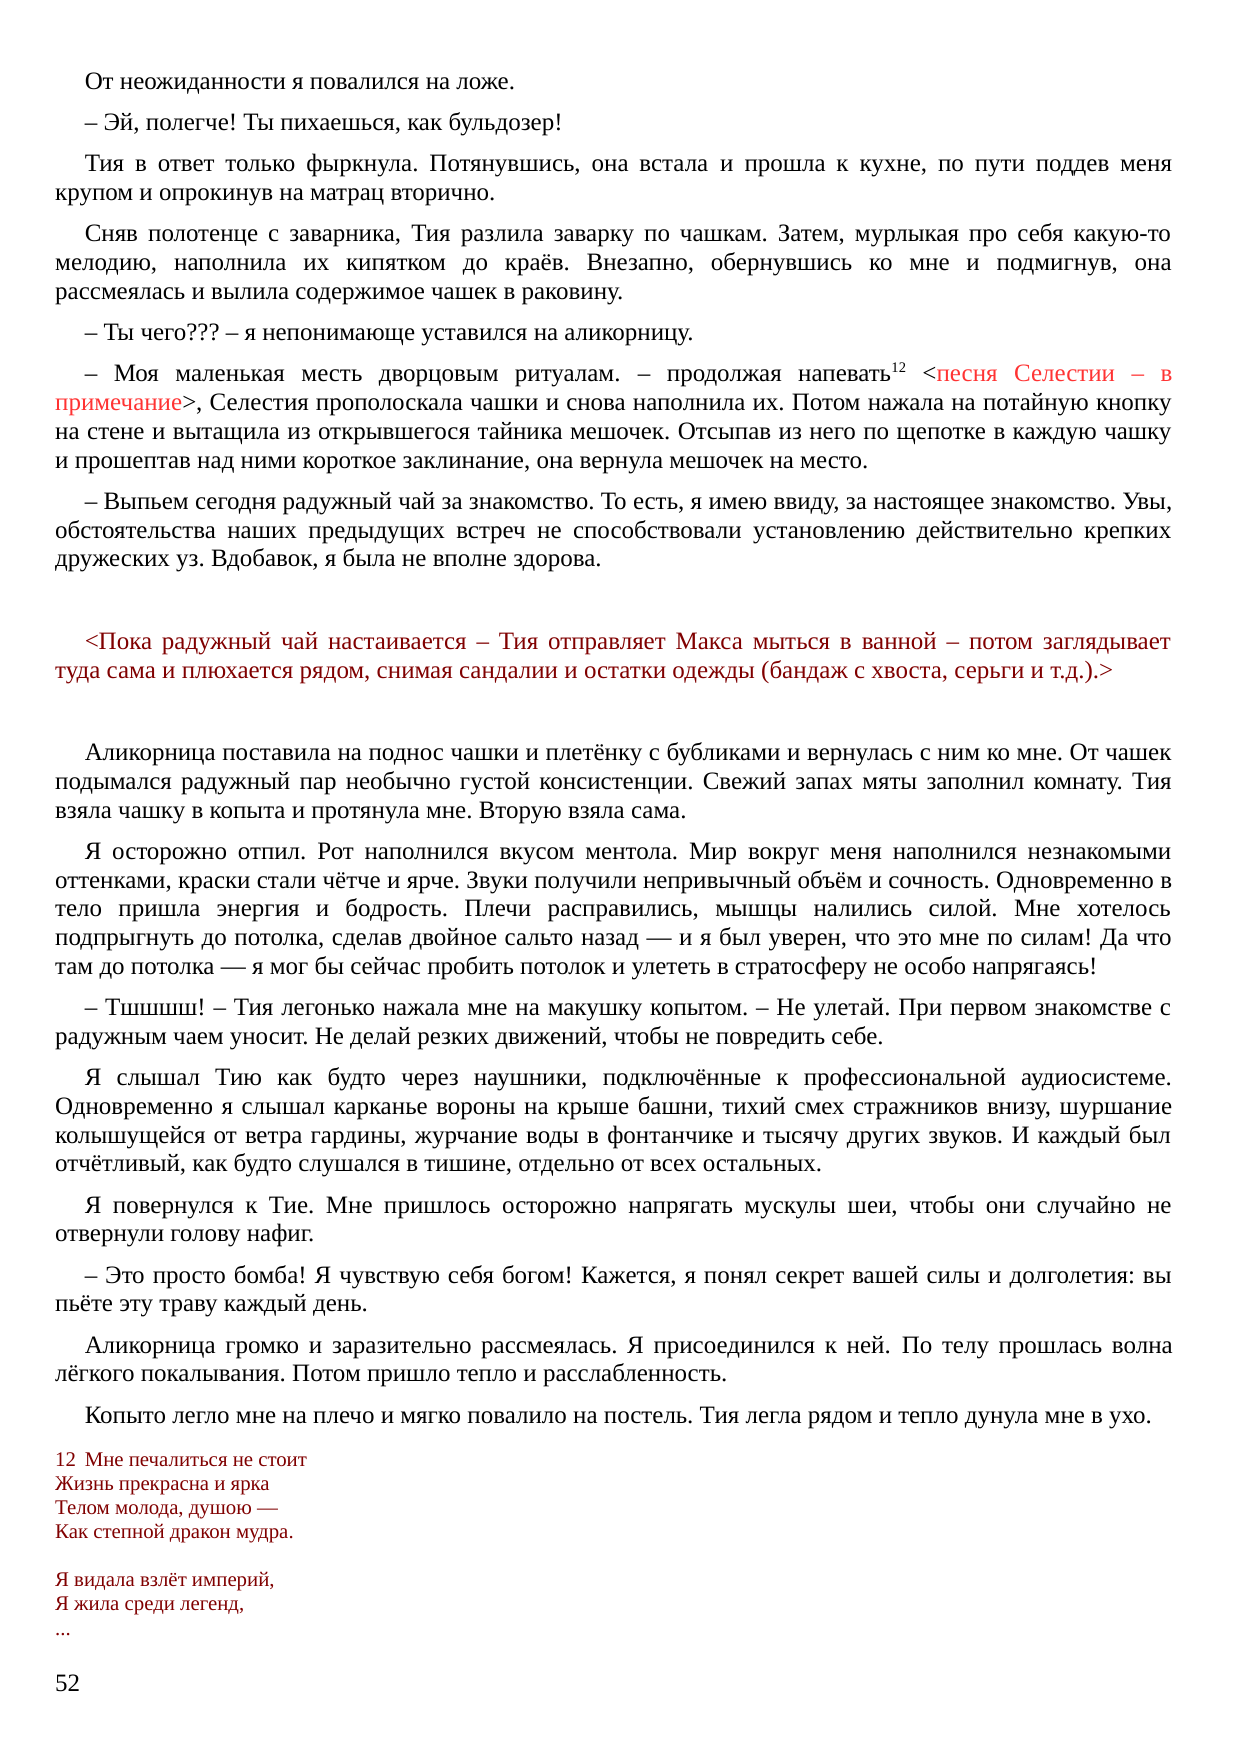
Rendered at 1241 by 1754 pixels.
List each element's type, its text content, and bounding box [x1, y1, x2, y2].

text – Эй, полегче! Ты пихаешься, как бульдозер! [55, 107, 1173, 136]
text Аликорница поставила на поднос чашки и плетёнку с бубликами и вернулась с ним ко мне. От чашек подымался радужный пар необычно густой консистенции. Свежий запах мяты заполнил комнату. Тия взяла чашку в копыта и протянула мне. Вторую взяла сама. [55, 737, 1173, 823]
text <Пока радужный чай настаивается – Тия отправляет Макса мыться в ванной – потом заглядывает туда сама и плюхается рядом, снимая сандалии и остатки одежды (бандаж с хвоста, серьги и т.д.).> [55, 626, 1173, 683]
text Сняв полотенце с заварника, Тия разлила заварку по чашкам. Затем, мурлыкая про себя какую-то мелодию, наполнила их кипятком до краёв. Внезапно, обернувшись ко мне и подмигнув, она рассмеялась и вылила содержимое чашек в раковину. [55, 218, 1173, 305]
text – Ты чего??? – я непонимающе уставился на аликорницу. [55, 317, 1173, 346]
text Я слышал Тию как будто через наушники, подключённые к профессиональной аудиосистеме. Одновременно я слышал карканье вороны на крыше башни, тихий смех стражников внизу, шуршание колышущейся от ветра гардины, журчание воды в фонтанчике и тысячу других звуков. И каждый был отчётливый, как будто слушался в тишине, отдельно от всех остальных. [55, 1062, 1173, 1177]
text Я осторожно отпил. Рот наполнился вкусом ментола. Мир вокруг меня наполнился незнакомыми оттенками, краски стали чётче и ярче. Звуки получили непривычный объём и сочность. Одновременно в тело пришла энергия и бодрость. Плечи расправились, мышцы налились силой. Мне хотелось подпрыгнуть до потолка, сделав двойное сальто назад — и я был уверен, что это мне по силам! Да что там до потолка — я мог бы сейчас пробить потолок и улететь в стратосферу не особо напрягаясь! [55, 836, 1173, 980]
text – Тшшшш! – Тия легонько нажала мне на макушку копытом. – Не улетай. При первом знакомстве с радужным чаем уносит. Не делай резких движений, чтобы не повредить себе. [55, 992, 1173, 1050]
text От неожиданности я повалился на ложе. [55, 66, 1173, 95]
text Мне печалиться не стоит [55, 1447, 1173, 1471]
text – Выпьем сегодня радужный чай за знакомство. То есть, я имею ввиду, за настоящее знакомство. Увы, обстоятельства наших предыдущих встреч не способствовали установлению действительно крепких дружеских уз. Вдобавок, я была не вполне здорова. [55, 486, 1173, 572]
text Как степной дракон мудра. [55, 1519, 1173, 1543]
text Аликорница громко и заразительно рассмеялась. Я присоединился к ней. По телу прошлась волна лёгкого покалывания. Потом пришло тепло и расслабленность. [55, 1330, 1173, 1387]
text Я жила среди легенд, [55, 1591, 1173, 1615]
text – Моя маленькая месть дворцовым ритуалам. – продолжая напевать <песня Селестии – в примечание>, Селестия прополоскала чашки и снова наполнила их. Потом нажала на потайную кнопку на стене и вытащила из открывшегося тайника мешочек. Отсыпав из него по щепотке в каждую чашку и прошептав над ними короткое заклинание, она вернула мешочек на место. [55, 358, 1173, 473]
text Тия в ответ только фыркнула. Потянувшись, она встала и прошла к кухне, по пути поддев меня крупом и опрокинув на матрац вторично. [55, 148, 1173, 206]
text ... [55, 1615, 1173, 1639]
text Я видала взлёт империй, [55, 1567, 1173, 1591]
text Телом молода, душою — [55, 1495, 1173, 1519]
text – Это просто бомба! Я чувствую себя богом! Кажется, я понял секрет вашей силы и долголетия: вы пьёте эту траву каждый день. [55, 1260, 1173, 1317]
text Жизнь прекрасна и ярка [55, 1471, 1173, 1495]
text Я повернулся к Тие. Мне пришлось осторожно напрягать мускулы шеи, чтобы они случайно не отвернули голову нафиг. [55, 1190, 1173, 1247]
text Копыто легло мне на плечо и мягко повалило на постель. Тия легла рядом и тепло дунула мне в ухо. [55, 1400, 1173, 1428]
